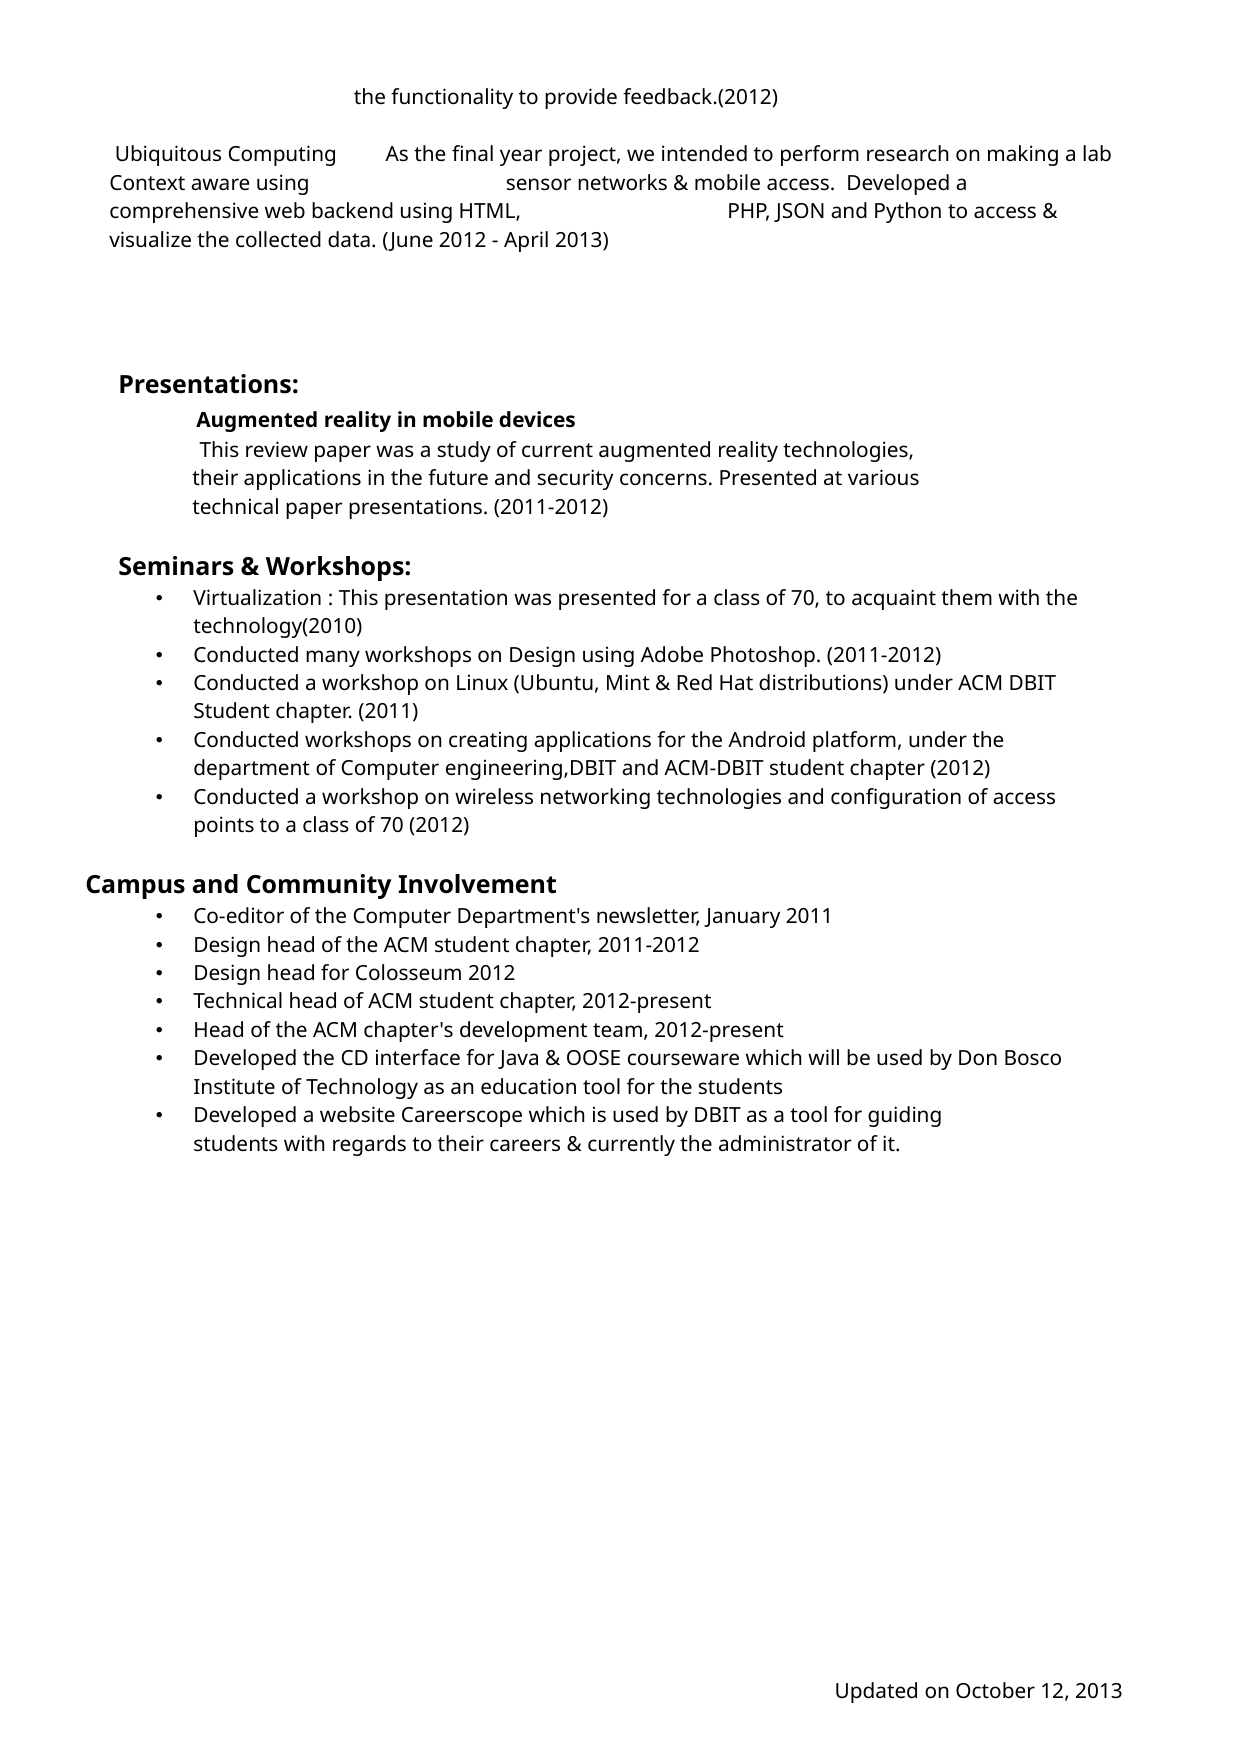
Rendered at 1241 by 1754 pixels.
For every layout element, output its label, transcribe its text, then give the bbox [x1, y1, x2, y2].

list Developed a website Careerscope which is used by DBIT as a tool for guiding [156, 1100, 1123, 1129]
text Seminars & Workshops: [118, 549, 1123, 583]
text This review paper was a study of current augmented reality technologies, [118, 435, 1123, 463]
text technical paper presentations. (2011-2012) [118, 492, 1123, 520]
list Student chapter. (2011) [156, 697, 1123, 725]
text Presentations: [118, 367, 1123, 401]
list Conducted many workshops on Design using Adobe Photoshop. (2011-2012) [156, 640, 1123, 668]
list Co-editor of the Computer Department's newsletter, January 2011 [156, 901, 1123, 930]
text Campus and Community Involvement [85, 867, 1123, 901]
list students with regards to their careers & currently the administrator of it. [156, 1129, 1123, 1157]
text the functionality to provide feedback.(2012) [116, 82, 1123, 111]
text Augmented reality in mobile devices [118, 401, 1123, 435]
list Developed the CD interface for Java & OOSE courseware which will be used by Don Bosco Institute of Technology as an education tool for the students [156, 1043, 1123, 1100]
list Technical head of ACM student chapter, 2012-present [156, 987, 1123, 1015]
list Design head of the ACM student chapter, 2011-2012 [156, 930, 1123, 958]
list Conducted a workshop on Linux (Ubuntu, Mint & Red Hat distributions) under ACM DBIT [156, 668, 1123, 697]
list Conducted a workshop on wireless networking technologies and configuration of access points to a class of 70 (2012) [156, 782, 1123, 839]
text their applications in the future and security concerns. Presented at various [118, 463, 1123, 492]
text Ubiquitous Computing As the final year project, we intended to perform research on making a lab Context aware using sensor networks & mobile access. Developed a comprehensive web backend using HTML, PHP, JSON and Python to access & visualize the collected data. (June 2012 - April 2013) [109, 139, 1123, 253]
list Virtualization : This presentation was presented for a class of 70, to acquaint them with the technology(2010) [156, 583, 1123, 640]
list Conducted workshops on creating applications for the Android platform, under the department of Computer engineering,DBIT and ACM-DBIT student chapter (2012) [156, 725, 1123, 782]
list Design head for Colosseum 2012 [156, 958, 1123, 987]
list Head of the ACM chapter's development team, 2012-present [156, 1015, 1123, 1043]
